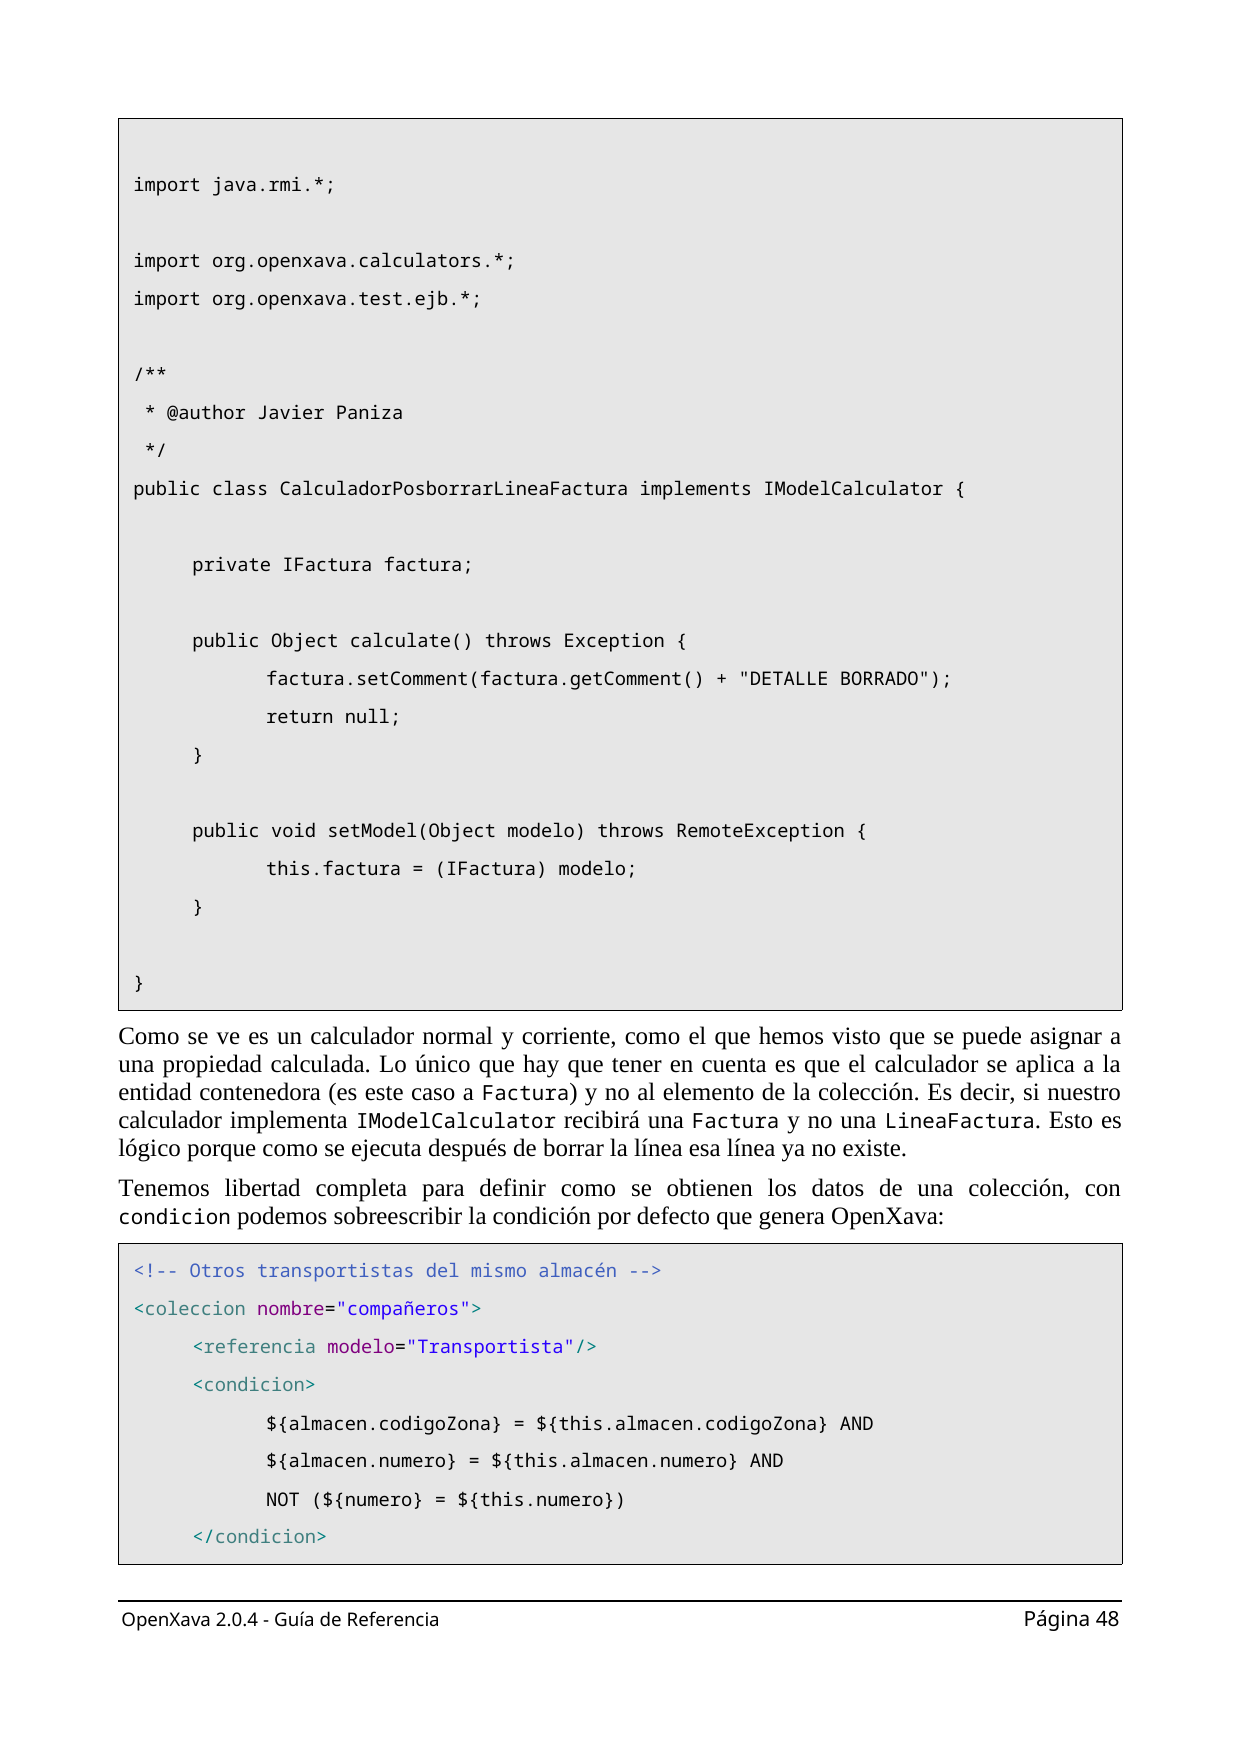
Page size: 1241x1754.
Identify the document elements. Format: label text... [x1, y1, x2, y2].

text Tenemos libertad completa para definir como se obtienen los datos de una colección, con condicion podemos sobreescribir la condición por defecto que genera OpenXava: [118, 1174, 1122, 1230]
text } [119, 878, 1122, 917]
text NOT (${numero} = ${this.numero}) [119, 1471, 1122, 1509]
text /** [119, 346, 1122, 384]
text ${almacen.codigoZona} = ${this.almacen.codigoZona} AND [119, 1395, 1122, 1433]
text import org.openxava.calculators.*; [119, 232, 1122, 270]
text Como se ve es un calculador normal y corriente, como el que hemos visto que se puede asignar a una propiedad calculada. Lo único que hay que tener en cuenta es que el calculador se aplica a la entidad contenedora (es este caso a Factura) y no al elemento de la colección. Es decir, si nuestro calculador implementa IModelCalculator recibirá una Factura y no una LineaFactura. Esto es lógico porque como se ejecuta después de borrar la línea esa línea ya no existe. [118, 1022, 1122, 1162]
text return null; [119, 688, 1122, 726]
text factura.setComment(factura.getComment() + "DETALLE BORRADO"); [119, 650, 1122, 688]
text <referencia modelo="Transportista"/> [119, 1319, 1122, 1357]
text public void setModel(Object modelo) throws RemoteException { [119, 802, 1122, 841]
text ${almacen.numero} = ${this.almacen.numero} AND [119, 1433, 1122, 1471]
text <!-- Otros transportistas del mismo almacén --> [119, 1244, 1122, 1281]
text <condicion> [119, 1357, 1122, 1395]
text private IFactura factura; [119, 536, 1122, 574]
text public class CalculadorPosborrarLineaFactura implements IModelCalculator { [119, 460, 1122, 498]
text } [119, 954, 1122, 1010]
text public Object calculate() throws Exception { [119, 612, 1122, 650]
text } [119, 726, 1122, 764]
text import org.openxava.test.ejb.*; [119, 270, 1122, 308]
text import java.rmi.*; [119, 156, 1122, 194]
text <coleccion nombre="compañeros"> [119, 1281, 1122, 1319]
text </condicion> [119, 1509, 1122, 1564]
text */ [119, 422, 1122, 460]
text * @author Javier Paniza [119, 384, 1122, 422]
text this.factura = (IFactura) modelo; [119, 841, 1122, 878]
